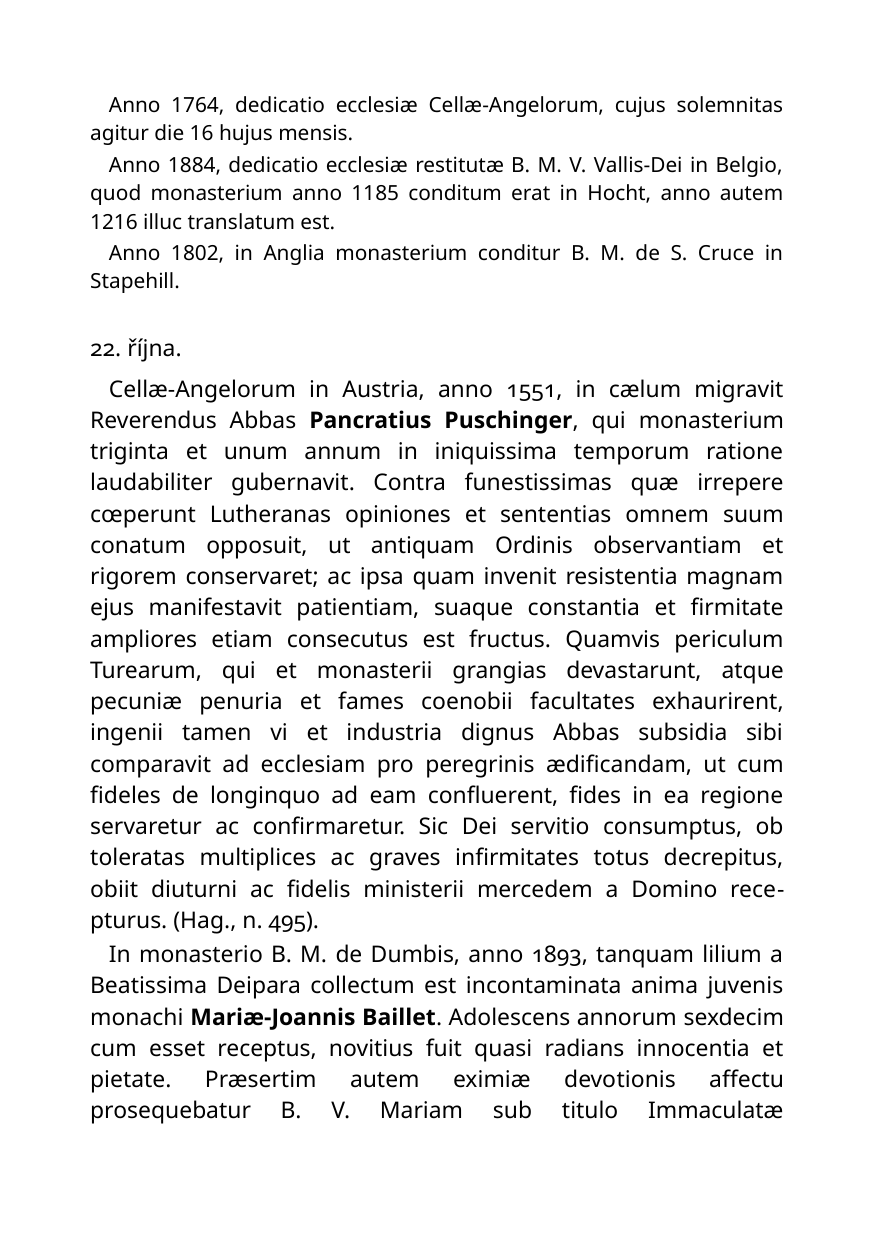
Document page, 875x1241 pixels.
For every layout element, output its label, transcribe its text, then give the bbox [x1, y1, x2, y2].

text 22. října. [90, 332, 784, 364]
text Anno 1884, dedicatio ecclesiæ restitutæ B. M. V. Vallis-Dei in Belgio, quod monasterium anno 1185 conditum erat in Hocht, anno autem 1216 illuc trans­latum est. [90, 150, 784, 235]
text Cellæ-Angelorum in Austria, anno 1551, in cælum migravit Reverendus Abbas Pancratius Puschinger, qui monasterium triginta et unum annum in iniquissima temporum ratione laudabiliter gubernavit. Contra funestissimas quæ irrepere cœperunt Lutheranas opiniones et sententias omnem suum conatum opposuit, ut antiquam Ordinis observantiam et rigorem conservaret; ac ipsa quam invenit resistentia magnam ejus manifestavit patientiam, suaque constantia et firmitate ampliores etiam consecutus est fructus. Quamvis periculum Turearum, qui et monasterii grangias devastarunt, atque pecuniæ penuria et fames coenobii facultates exhaurirent, ingenii tamen vi et industria dignus Abbas subsidia sibi comparavit ad ecclesiam pro peregrinis ædificandam, ut cum fideles de longinquo ad eam confluerent, fides in ea regione servaretur ac confirmaretur. Sic Dei servitio consumptus, ob toleratas multiplices ac graves infirmitates totus decrepitus, obiit diuturni ac fidelis ministerii mercedem a Domino rece­pturus. (Hag., n. 495). [90, 373, 784, 935]
text Anno 1802, in Anglia monasterium conditur B. M. de S. Cruce in Stapehill. [90, 238, 784, 295]
text In monasterio B. M. de Dumbis, anno 1893, tanquam lilium a Beatissima Deipara collectum est incontaminata anima juvenis monachi Mariæ-Joannis Baillet. Adolescens annorum sexdecim cum esset receptus, novitius fuit quasi radians innocentia et pietate. Præsertim autem eximiæ devo­tionis affectu prosequebatur B. V. Mariam sub titulo Immaculatæ [90, 938, 784, 1126]
text Anno 1764, dedicatio ecclesiæ Cellæ-Angelorum, cujus solemnitas agitur die 16 hujus mensis. [90, 90, 784, 147]
